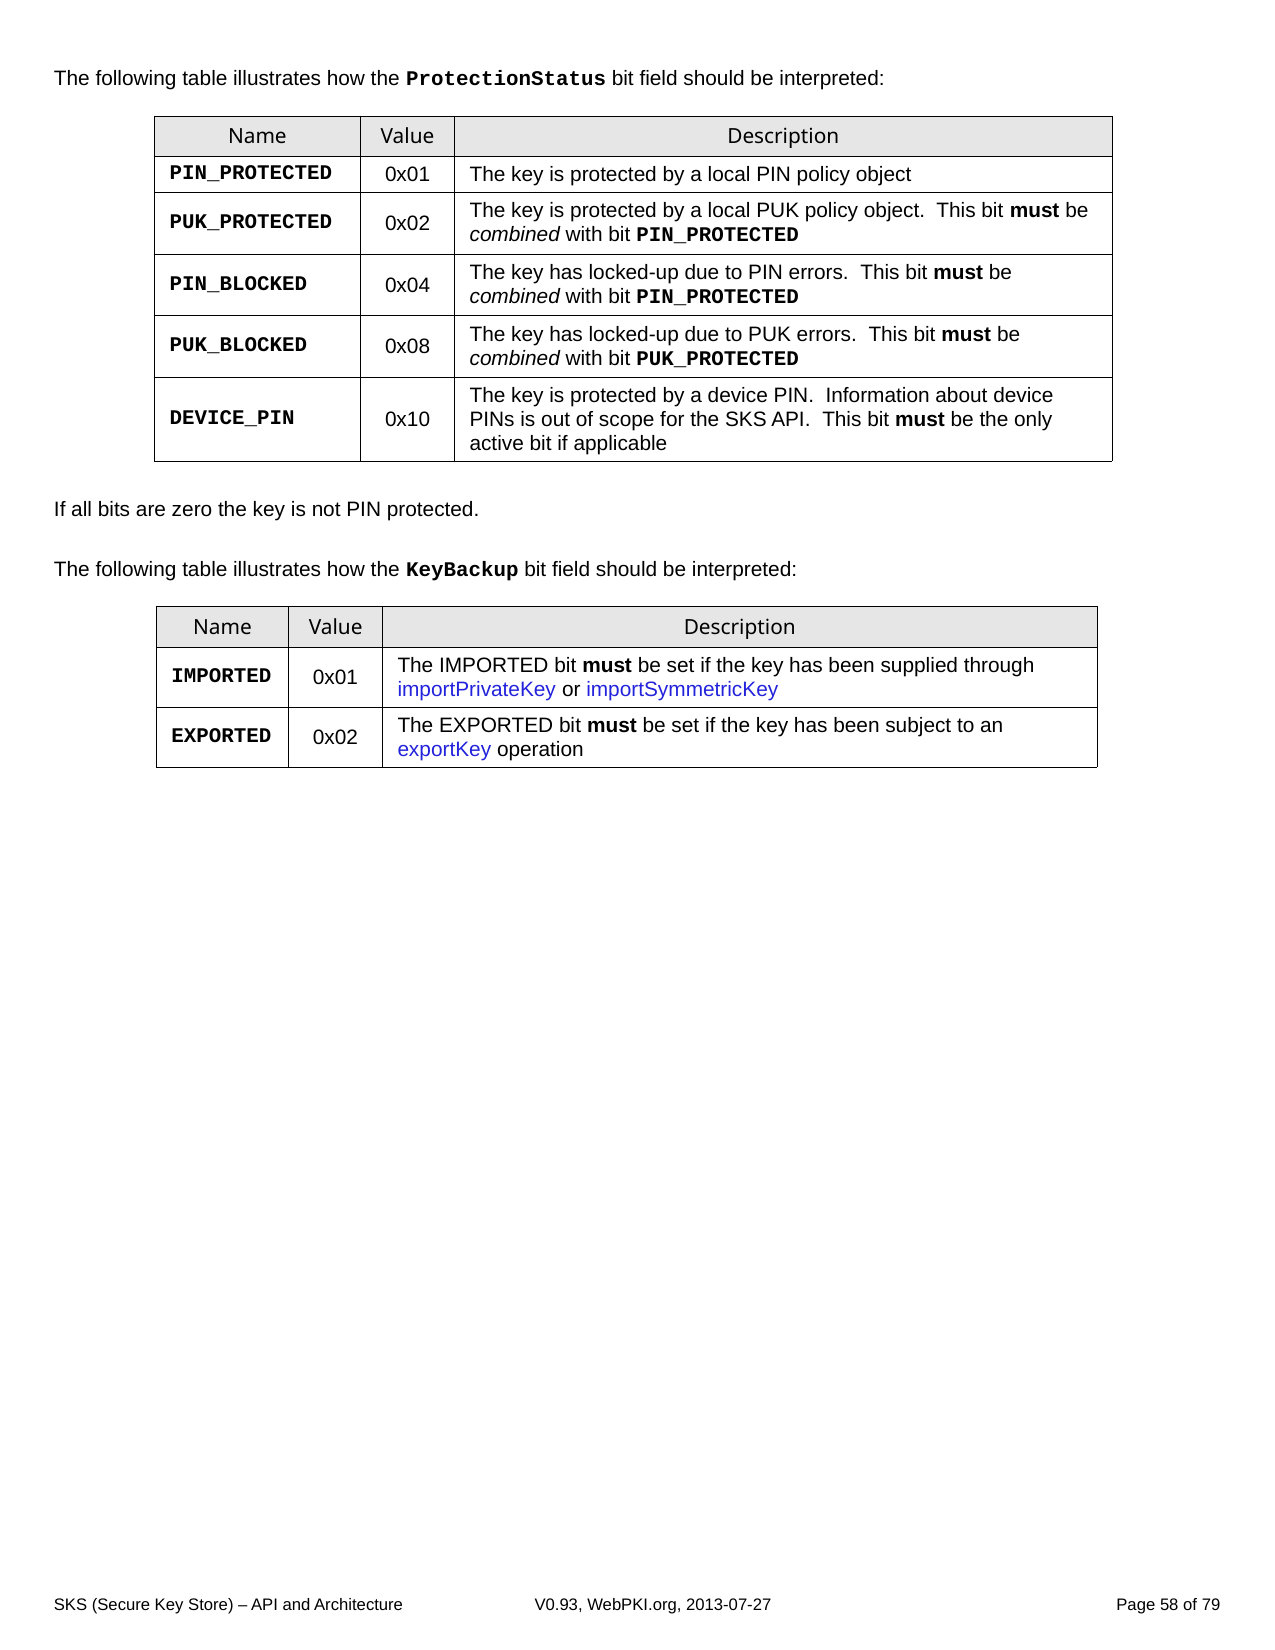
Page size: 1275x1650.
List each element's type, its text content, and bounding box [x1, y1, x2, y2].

text If all bits are zero the key is not PIN protected. [54, 497, 1221, 521]
table_cell PIN_BLOCKED [155, 255, 360, 315]
table_cell PIN_PROTECTED [155, 157, 360, 192]
table_cell EXPORTED [157, 708, 288, 767]
table_cell PUK_PROTECTED [155, 193, 360, 254]
table_cell The EXPORTED bit must be set if the key has been subject to an exportKey operation [383, 708, 1097, 767]
table_header Name [155, 117, 360, 156]
table_cell PUK_BLOCKED [155, 316, 360, 377]
table_header Description [383, 607, 1097, 647]
table_cell 0x01 [361, 157, 454, 192]
table_cell The key has locked-up due to PUK errors. This bit must be combined with bit PUK_PROTECTED [455, 316, 1112, 377]
table_cell The key is protected by a local PIN policy object [455, 157, 1112, 192]
table_header Name [157, 607, 288, 647]
text The following table illustrates how the ProtectionStatus bit field should be interpreted: [54, 66, 1221, 116]
table_cell The key has locked-up due to PIN errors. This bit must be combined with bit PIN_PROTECTED [455, 255, 1112, 315]
text The following table illustrates how the KeyBackup bit field should be interpreted: [54, 533, 1221, 606]
table_cell 0x02 [361, 193, 454, 254]
table_cell 0x02 [289, 708, 382, 767]
table_cell The key is protected by a local PUK policy object. This bit must be combined with bit PIN_PROTECTED [455, 193, 1112, 254]
table_cell The IMPORTED bit must be set if the key has been supplied through importPrivateKey or importSymmetricKey [383, 648, 1097, 707]
table_cell The key is protected by a device PIN. Information about device PINs is out of scope for the SKS API. This bit must be the only active bit if applicable [455, 378, 1112, 461]
table_header Description [455, 117, 1112, 156]
table_cell 0x04 [361, 255, 454, 315]
table_cell 0x10 [361, 378, 454, 461]
table_header Value [361, 117, 454, 156]
table_cell IMPORTED [157, 648, 288, 707]
table_cell 0x01 [289, 648, 382, 707]
table_cell DEVICE_PIN [155, 378, 360, 461]
table_cell 0x08 [361, 316, 454, 377]
table_header Value [289, 607, 382, 647]
